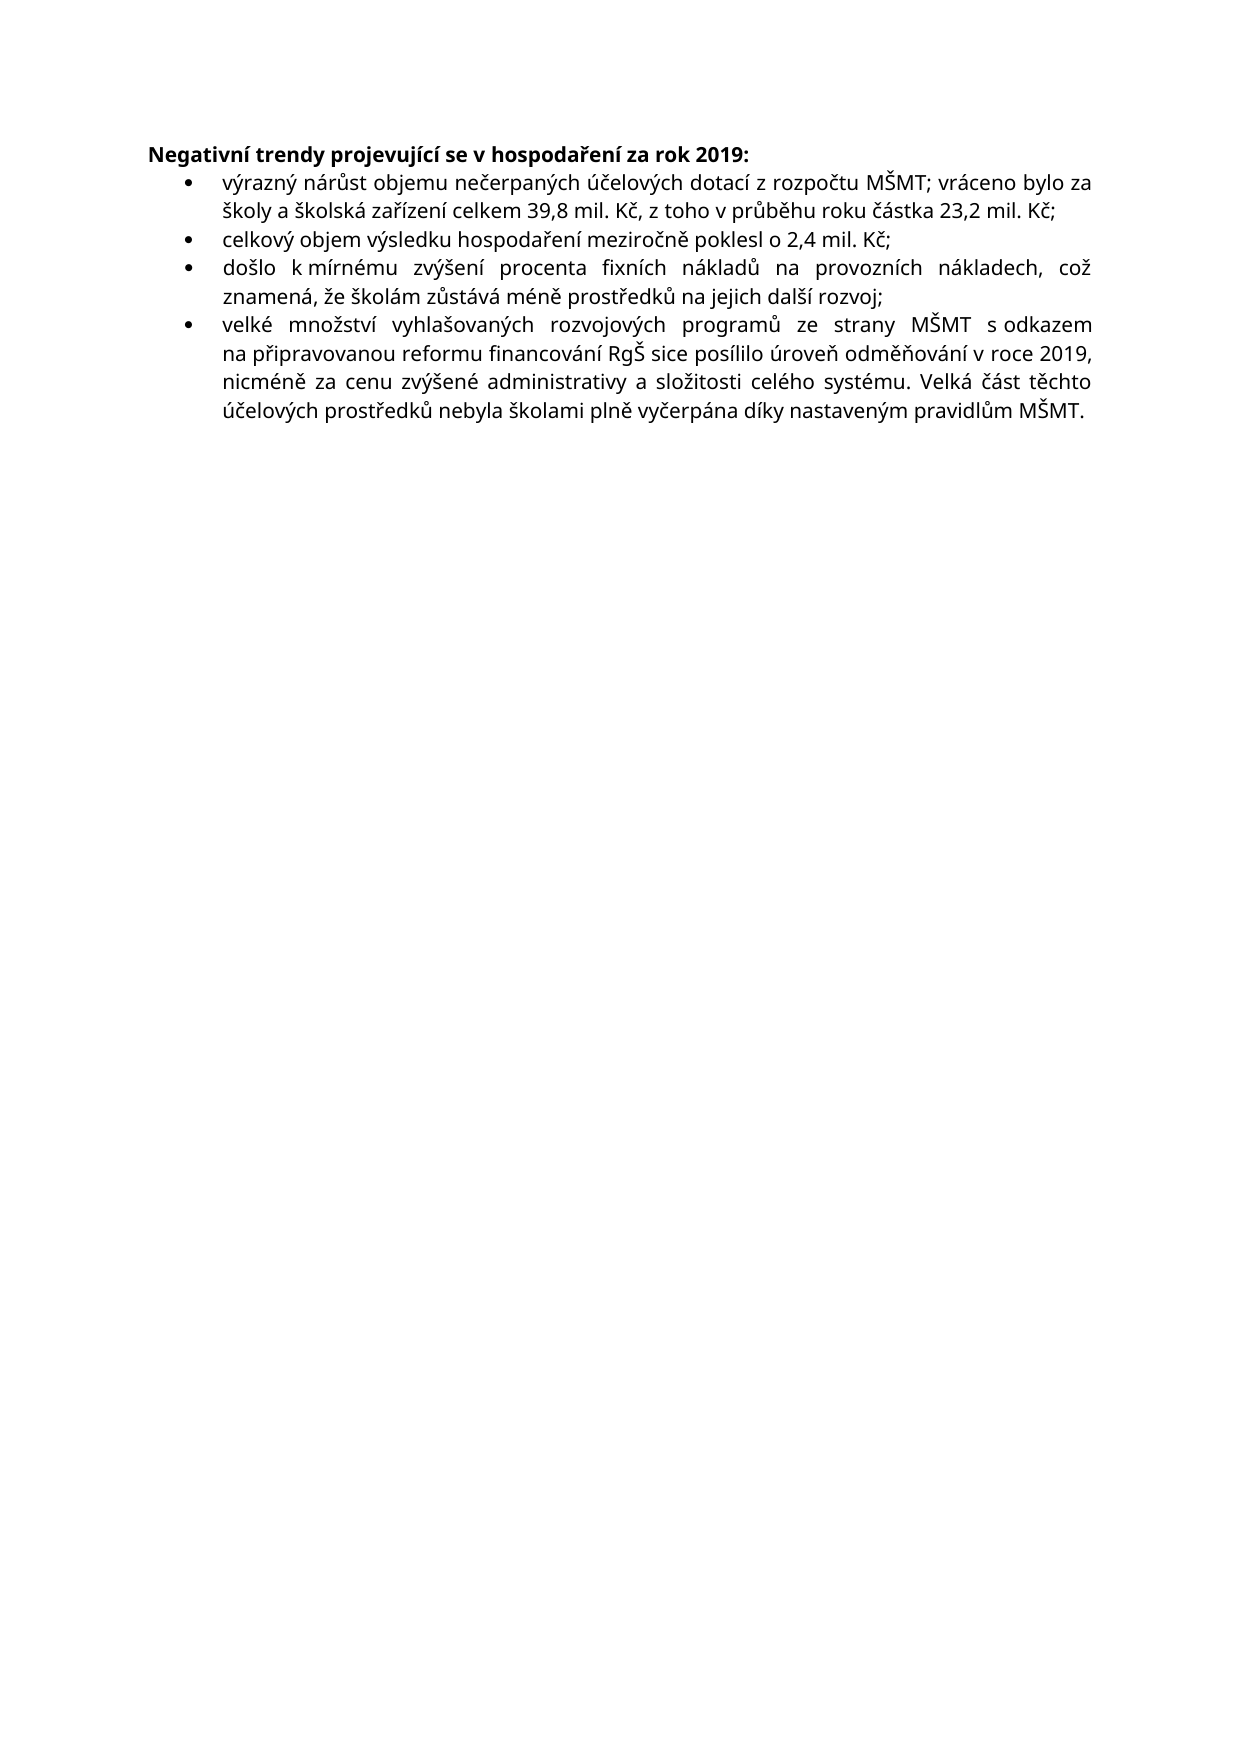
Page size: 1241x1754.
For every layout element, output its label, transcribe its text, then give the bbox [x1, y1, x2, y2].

list celkový objem výsledku hospodaření meziročně poklesl o 2,4 mil. Kč; [185, 225, 1092, 253]
text Negativní trendy projevující se v hospodaření za rok 2019: [148, 140, 1092, 168]
list velké množství vyhlašovaných rozvojových programů ze strany MŠMT s odkazem na připravovanou reformu financování RgŠ sice posílilo úroveň odměňování v roce 2019, nicméně za cenu zvýšené administrativy a složitosti celého systému. Velká část těchto účelových prostředků nebyla školami plně vyčerpána díky nastaveným pravidlům MŠMT. [185, 310, 1092, 424]
list výrazný nárůst objemu nečerpaných účelových dotací z rozpočtu MŠMT; vráceno bylo za školy a školská zařízení celkem 39,8 mil. Kč, z toho v průběhu roku částka 23,2 mil. Kč; [185, 168, 1092, 225]
list došlo k mírnému zvýšení procenta fixních nákladů na provozních nákladech, což znamená, že školám zůstává méně prostředků na jejich další rozvoj; [185, 253, 1092, 310]
